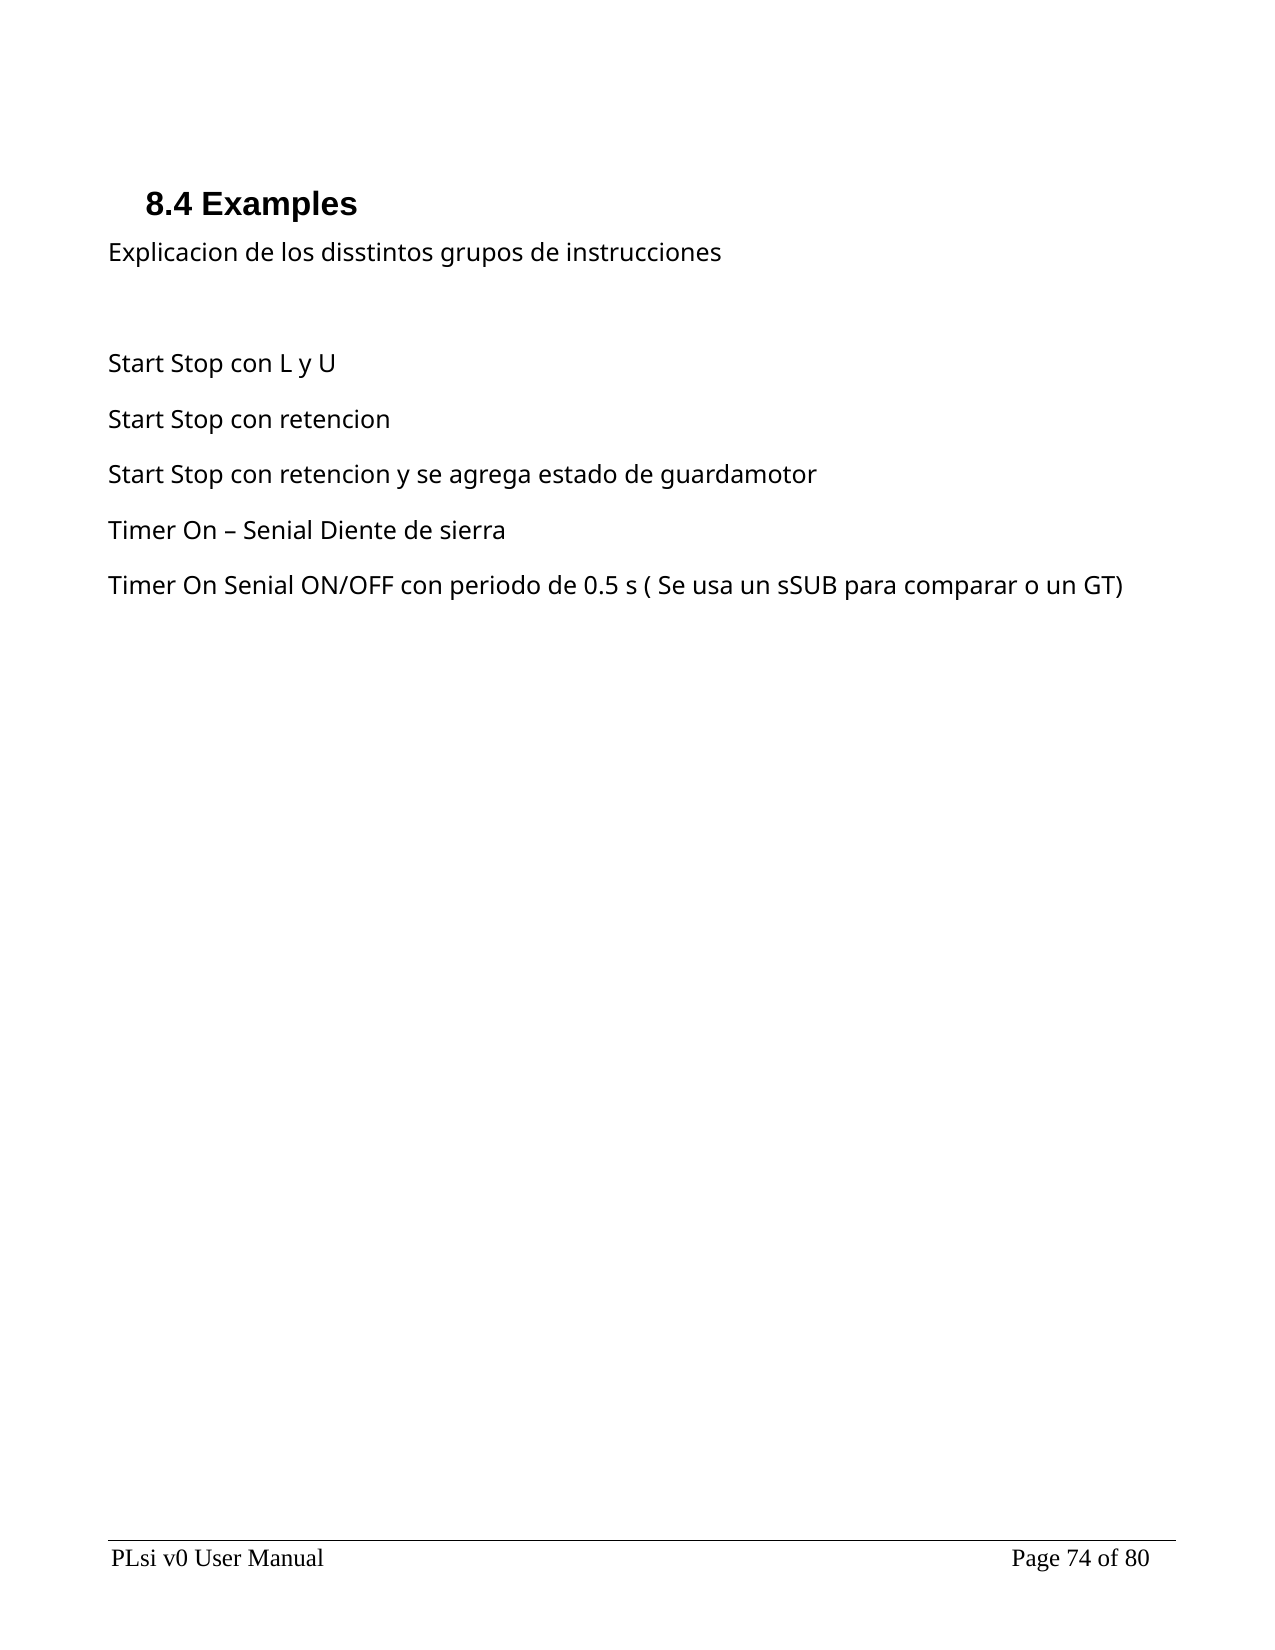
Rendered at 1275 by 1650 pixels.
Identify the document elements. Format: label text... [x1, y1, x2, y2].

text Explicacion de los disstintos grupos de instrucciones [108, 235, 1176, 269]
text Timer On Senial ON/OFF con periodo de 0.5 s ( Se usa un sSUB para comparar o un GT) [108, 568, 1176, 602]
text Start Stop con retencion y se agrega estado de guardamotor [108, 457, 1176, 491]
text Timer On – Senial Diente de sierra [108, 512, 1176, 546]
text Start Stop con L y U [108, 346, 1176, 380]
subtitle 8.4 Examples [145, 184, 1176, 222]
text Start Stop con retencion [108, 402, 1176, 436]
